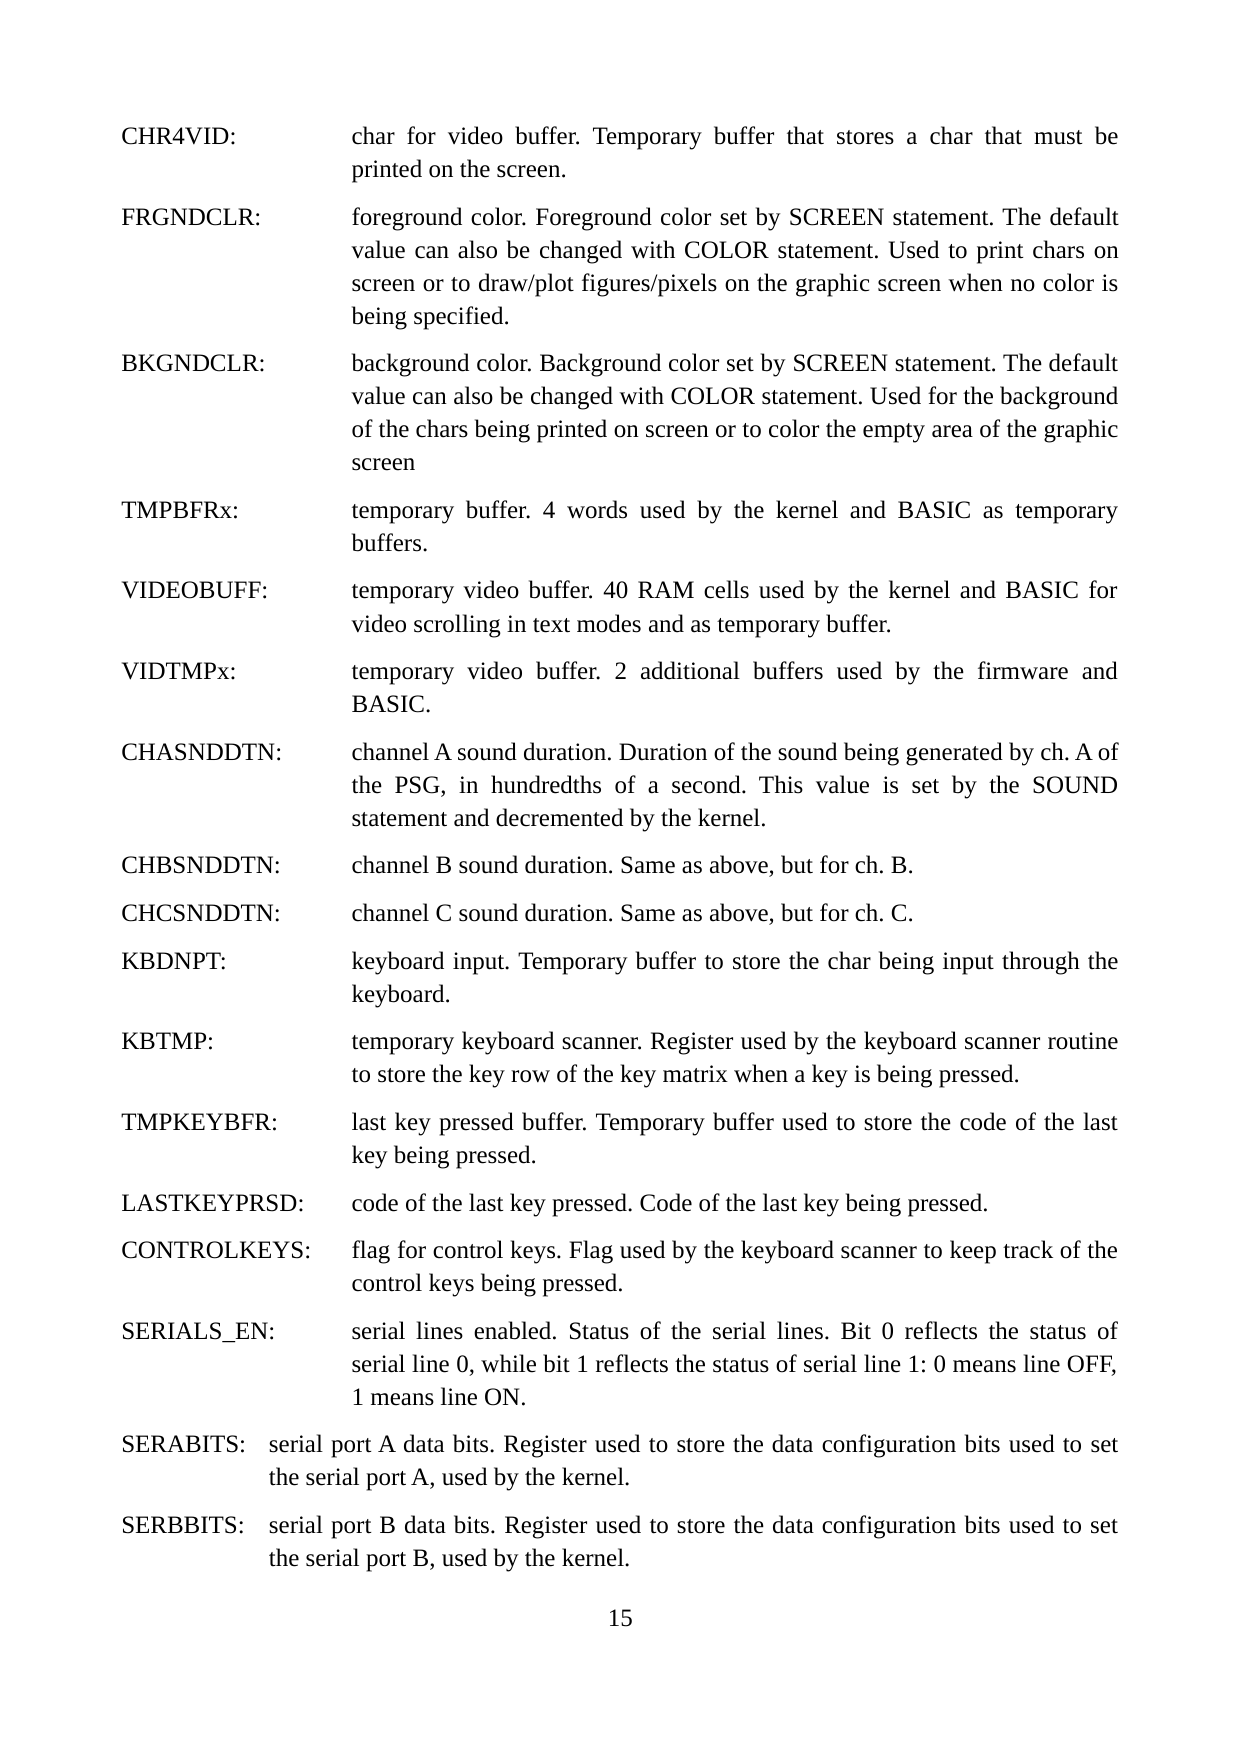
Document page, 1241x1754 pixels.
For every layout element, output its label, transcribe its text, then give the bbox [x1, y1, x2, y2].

text CHBSNDDTN: channel B sound duration. Same as above, but for ch. B. [121, 851, 1119, 879]
text LASTKEYPRSD: code of the last key pressed. Code of the last key being pressed. [121, 1188, 1119, 1216]
text SERIALS_EN: serial lines enabled. Status of the serial lines. Bit 0 reflects the status of serial line 0, while bit 1 reflects the status of serial line 1: 0 means line OFF, 1 means line ON. [121, 1316, 1119, 1411]
text CHR4VID: char for video buffer. Temporary buffer that stores a char that must be printed on the screen. [121, 121, 1119, 183]
text CHCSNDDTN: channel C sound duration. Same as above, but for ch. C. [121, 898, 1119, 927]
text KBTMP: temporary keyboard scanner. Register used by the keyboard scanner routine to store the key row of the key matrix when a key is being pressed. [121, 1026, 1119, 1088]
text CHASNDDTN: channel A sound duration. Duration of the sound being generated by ch. A of the PSG, in hundredths of a second. This value is set by the SOUND statement and decremented by the kernel. [121, 737, 1119, 832]
text CONTROLKEYS: flag for control keys. Flag used by the keyboard scanner to keep track of the control keys being pressed. [121, 1235, 1119, 1297]
text SERABITS: serial port A data bits. Register used to store the data configuration bits used to set the serial port A, used by the kernel. [121, 1429, 1119, 1491]
text SERBBITS: serial port B data bits. Register used to store the data configuration bits used to set the serial port B, used by the kernel. [121, 1510, 1119, 1572]
text BKGNDCLR: background color. Background color set by SCREEN statement. The default value can also be changed with COLOR statement. Used for the background of the chars being printed on screen or to color the empty area of the graphic screen [121, 348, 1119, 476]
text FRGNDCLR: foreground color. Foreground color set by SCREEN statement. The default value can also be changed with COLOR statement. Used to print chars on screen or to draw/plot figures/pixels on the graphic screen when no color is being specified. [121, 202, 1119, 329]
text VIDEOBUFF: temporary video buffer. 40 RAM cells used by the kernel and BASIC for video scrolling in text modes and as temporary buffer. [121, 576, 1119, 637]
text TMPBFRx: temporary buffer. 4 words used by the kernel and BASIC as temporary buffers. [121, 495, 1119, 557]
text VIDTMPx: temporary video buffer. 2 additional buffers used by the firmware and BASIC. [121, 656, 1119, 718]
text TMPKEYBFR: last key pressed buffer. Temporary buffer used to store the code of the last key being pressed. [121, 1107, 1119, 1169]
text KBDNPT: keyboard input. Temporary buffer to store the char being input through the keyboard. [121, 946, 1119, 1007]
